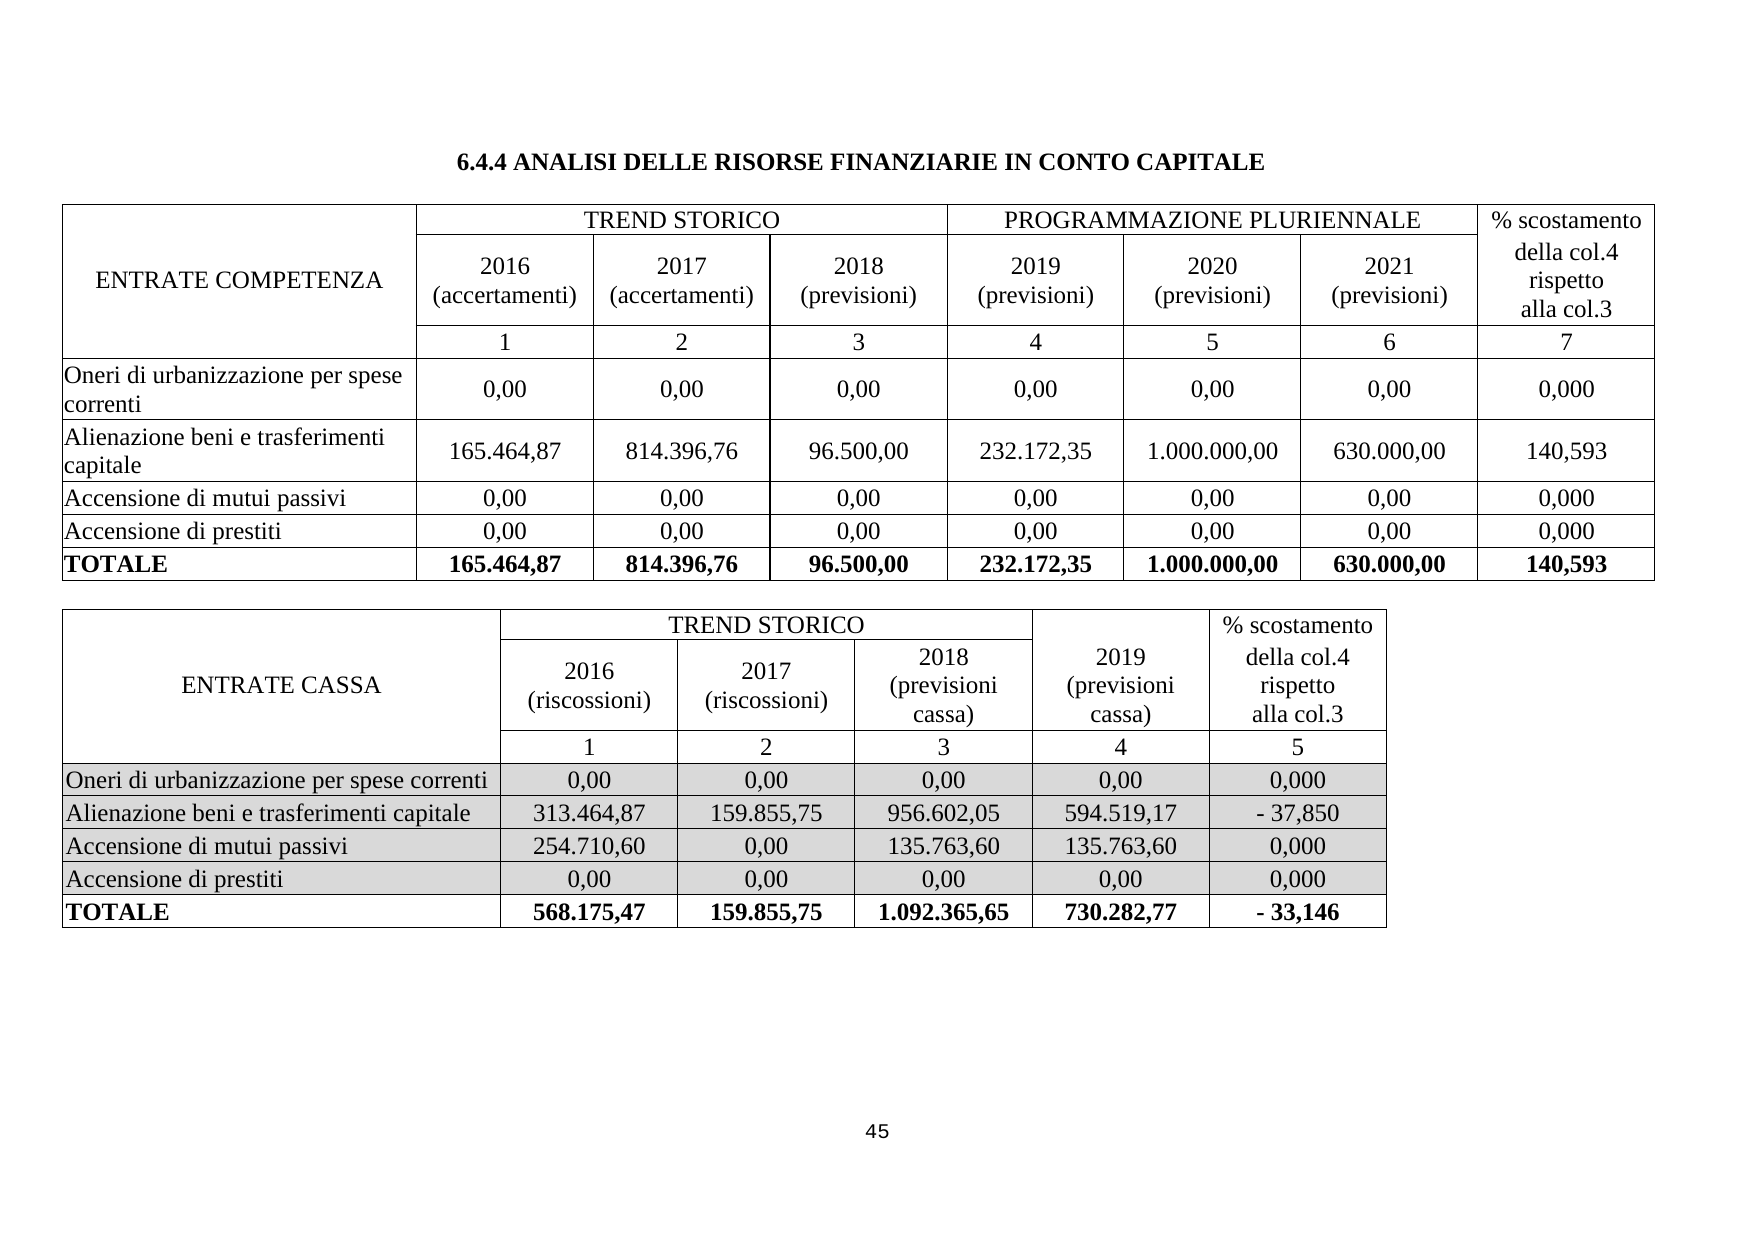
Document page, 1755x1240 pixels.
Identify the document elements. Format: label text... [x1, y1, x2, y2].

table_cell 0,00 [1301, 359, 1477, 419]
table_cell 1.092.365,65 [855, 895, 1032, 927]
table_cell - 33,146 [1210, 895, 1386, 927]
table_cell 2021 (previsioni) [1301, 235, 1477, 324]
table_cell 1.000.000,00 [1124, 548, 1300, 579]
table_cell [1655, 547, 1660, 579]
table_header [63, 610, 500, 639]
table_cell 159.855,75 [678, 796, 854, 828]
table_cell 0,00 [771, 359, 947, 419]
table_cell 1 [417, 326, 593, 357]
table_cell 0,00 [594, 482, 769, 514]
table_cell 1 [501, 731, 677, 762]
table_cell 2019 (previsioni cassa) [1033, 639, 1209, 729]
table_cell TOTALE [63, 895, 500, 927]
table_cell 165.464,87 [417, 420, 593, 481]
table_cell 0,00 [594, 515, 769, 547]
table_cell 140,593 [1478, 548, 1654, 579]
table_cell 2018 (previsioni cassa) [855, 640, 1032, 729]
table_cell 3 [855, 731, 1032, 762]
table_cell 0,00 [948, 359, 1123, 419]
table_cell 2017 (accertamenti) [594, 235, 769, 324]
table_cell 2016 (riscossioni) [501, 640, 677, 729]
table_cell Accensione di prestiti [63, 515, 416, 547]
table_cell 0,00 [594, 359, 769, 419]
table_cell 4 [1033, 731, 1209, 762]
table_cell [63, 730, 500, 762]
table_cell della col.4 rispetto alla col.3 [1478, 234, 1654, 324]
table_cell 0,000 [1210, 829, 1386, 861]
table_cell 630.000,00 [1301, 548, 1477, 579]
table_cell Alienazione beni e trasferimenti capitale [63, 796, 500, 828]
table_cell 0,00 [678, 829, 854, 861]
table_cell 0,000 [1210, 764, 1386, 795]
table_cell 232.172,35 [948, 548, 1123, 579]
table_cell [1655, 419, 1660, 481]
table_cell 0,00 [1301, 515, 1477, 547]
table_cell 594.519,17 [1033, 796, 1209, 828]
table_cell 2019 (previsioni) [948, 235, 1123, 324]
table_cell 0,00 [678, 764, 854, 795]
table_cell 4 [948, 326, 1123, 357]
table_cell 0,000 [1210, 862, 1386, 894]
table_cell 0,00 [417, 482, 593, 514]
table_cell [1655, 358, 1660, 419]
table_cell 0,00 [1124, 359, 1300, 419]
table_cell 2020 (previsioni) [1124, 235, 1300, 324]
table_cell 0,00 [1033, 862, 1209, 894]
table_cell 2017 (riscossioni) [678, 640, 854, 729]
table_cell Accensione di mutui passivi [63, 829, 500, 861]
table_cell 7 [1478, 326, 1654, 357]
table_cell TREND STORICO [417, 205, 947, 234]
table_cell - 37,850 [1210, 796, 1386, 828]
table_cell Oneri di urbanizzazione per spese correnti [63, 764, 500, 795]
table_cell 6 [1301, 326, 1477, 357]
table_cell 0,00 [501, 862, 677, 894]
table_cell 0,00 [501, 764, 677, 795]
table_cell Accensione di prestiti [63, 862, 500, 894]
table_cell 135.763,60 [1033, 829, 1209, 861]
table_header TREND STORICO [501, 610, 1032, 639]
table_cell [1655, 325, 1660, 357]
table_cell 630.000,00 [1301, 420, 1477, 481]
table_cell [1655, 234, 1660, 324]
table_cell 5 [1124, 326, 1300, 357]
table_cell TOTALE [63, 548, 416, 579]
table_cell 1.000.000,00 [1124, 420, 1300, 481]
table_cell 0,00 [771, 515, 947, 547]
table_cell 96.500,00 [771, 548, 947, 579]
table_cell 2 [594, 326, 769, 357]
table_cell 2018 (previsioni) [771, 235, 947, 324]
table_cell % scostamento [1478, 205, 1654, 234]
table_cell 159.855,75 [678, 895, 854, 927]
table_cell 956.602,05 [855, 796, 1032, 828]
table_cell 96.500,00 [771, 420, 947, 481]
table_header 6.4.4 ANALISI DELLE RISORSE FINANZIARIE IN CONTO CAPITALE [62, 147, 1660, 176]
table_cell 730.282,77 [1033, 895, 1209, 927]
table_cell [1655, 514, 1660, 547]
table_header % scostamento [1210, 610, 1386, 639]
table_cell [63, 325, 416, 357]
table_cell 313.464,87 [501, 796, 677, 828]
table_cell 0,000 [1478, 515, 1654, 547]
table_cell [1655, 481, 1660, 514]
table_cell 0,00 [417, 359, 593, 419]
table_cell 0,000 [1478, 482, 1654, 514]
table_cell 232.172,35 [948, 420, 1123, 481]
table_cell [62, 176, 1660, 204]
table_cell 0,00 [1124, 482, 1300, 514]
table_cell ENTRATE CASSA [63, 639, 500, 729]
table_cell 0,00 [948, 515, 1123, 547]
table_cell 5 [1210, 731, 1386, 762]
table_cell Alienazione beni e trasferimenti capitale [63, 420, 416, 481]
table_cell [63, 205, 416, 234]
table_cell della col.4 rispetto alla col.3 [1210, 639, 1386, 729]
table_cell 0,000 [1478, 359, 1654, 419]
table_cell 0,00 [1124, 515, 1300, 547]
table_cell 140,593 [1478, 420, 1654, 481]
table_cell 3 [771, 326, 947, 357]
table_cell Accensione di mutui passivi [63, 482, 416, 514]
table_cell PROGRAMMAZIONE PLURIENNALE [948, 205, 1477, 234]
table_cell 814.396,76 [594, 548, 769, 579]
table_cell 0,00 [1033, 764, 1209, 795]
table_cell 0,00 [1301, 482, 1477, 514]
table_cell 0,00 [771, 482, 947, 514]
table_cell 0,00 [417, 515, 593, 547]
table_cell 0,00 [948, 482, 1123, 514]
table_cell 135.763,60 [855, 829, 1032, 861]
table_cell 254.710,60 [501, 829, 677, 861]
table_header [1033, 610, 1209, 639]
table_cell Oneri di urbanizzazione per spese correnti [63, 359, 416, 419]
table_cell 568.175,47 [501, 895, 677, 927]
table_cell 814.396,76 [594, 420, 769, 481]
table_cell 0,00 [855, 862, 1032, 894]
table_cell ENTRATE COMPETENZA [63, 234, 416, 324]
table_cell 2 [678, 731, 854, 762]
table_cell 0,00 [855, 764, 1032, 795]
table_cell 2016 (accertamenti) [417, 235, 593, 324]
table_cell [1655, 204, 1660, 234]
table_cell 0,00 [678, 862, 854, 894]
table_cell 165.464,87 [417, 548, 593, 579]
